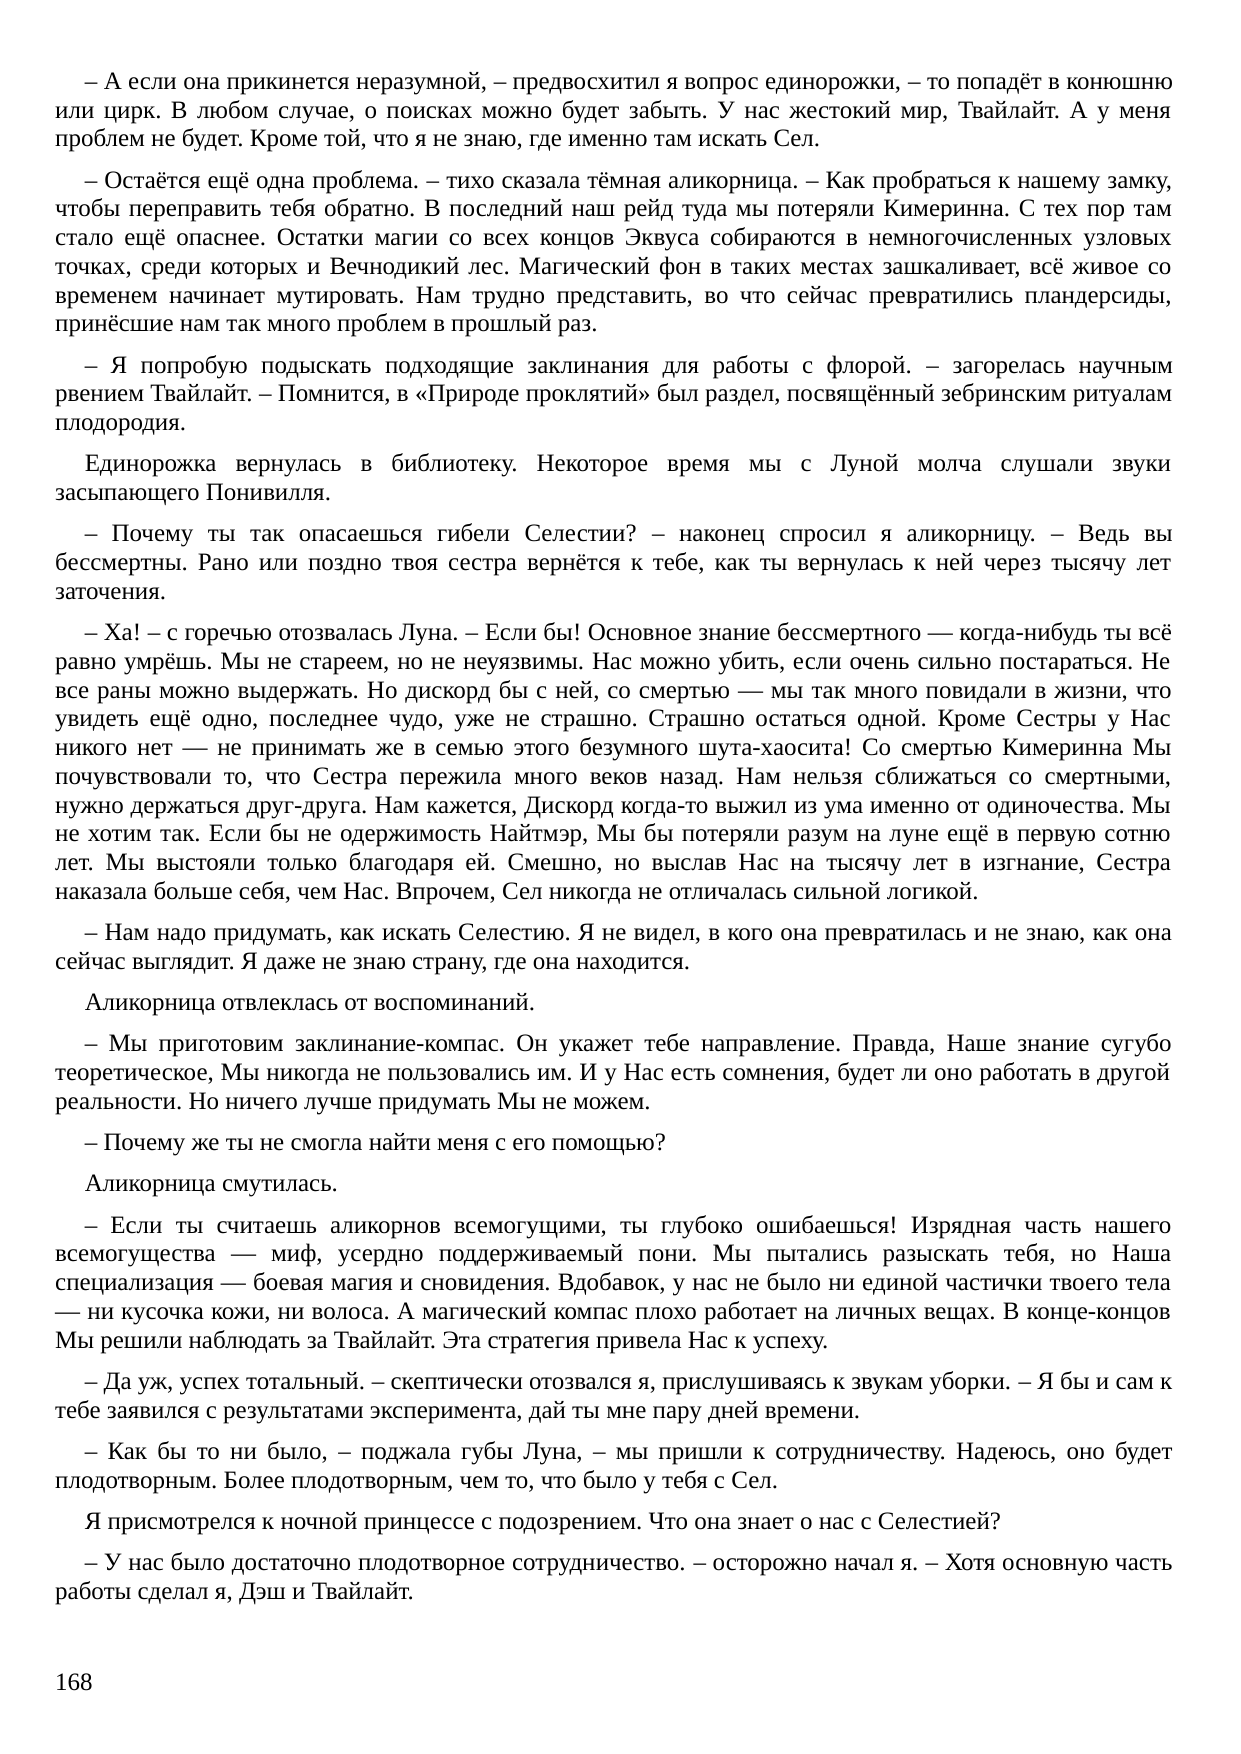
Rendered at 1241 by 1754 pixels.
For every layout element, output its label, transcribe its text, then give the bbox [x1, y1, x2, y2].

text – У нас было достаточно плодотворное сотрудничество. – осторожно начал я. – Хотя основную часть работы сделал я, Дэш и Твайлайт. [55, 1547, 1173, 1605]
text Единорожка вернулась в библиотеку. Некоторое время мы с Луной молча слушали звуки засыпающего Понивилля. [55, 448, 1173, 506]
text – Да уж, успех тотальный. – скептически отозвался я, прислушиваясь к звукам уборки. – Я бы и сам к тебе заявился с результатами эксперимента, дай ты мне пару дней времени. [55, 1366, 1173, 1423]
text – Я попробую подыскать подходящие заклинания для работы с флорой. – загорелась научным рвением Твайлайт. – Помнится, в «Природе проклятий» был раздел, посвящённый зебринским ритуалам плодородия. [55, 350, 1173, 436]
text – Как бы то ни было, – поджала губы Луна, – мы пришли к сотрудничеству. Надеюсь, оно будет плодотворным. Более плодотворным, чем то, что было у тебя с Сел. [55, 1436, 1173, 1493]
text – Почему же ты не смогла найти меня с его помощью? [55, 1127, 1173, 1156]
text – Остаётся ещё одна проблема. – тихо сказала тёмная аликорница. – Как пробраться к нашему замку, чтобы переправить тебя обратно. В последний наш рейд туда мы потеряли Кимеринна. С тех пор там стало ещё опаснее. Остатки магии со всех концов Эквуса собираются в немногочисленных узловых точках, среди которых и Вечнодикий лес. Магический фон в таких местах зашкаливает, всё живое со временем начинает мутировать. Нам трудно представить, во что сейчас превратились пландерсиды, принёсшие нам так много проблем в прошлый раз. [55, 165, 1173, 337]
text Аликорница смутилась. [55, 1168, 1173, 1197]
text Аликорница отвлеклась от воспоминаний. [55, 987, 1173, 1016]
text – Мы приготовим заклинание-компас. Он укажет тебе направление. Правда, Наше знание сугубо теоретическое, Мы никогда не пользовались им. И у Нас есть сомнения, будет ли оно работать в другой реальности. Но ничего лучше придумать Мы не можем. [55, 1028, 1173, 1115]
text Я присмотрелся к ночной принцессе с подозрением. Что она знает о нас с Селестией? [55, 1506, 1173, 1535]
text – А если она прикинется неразумной, – предвосхитил я вопрос единорожки, – то попадёт в конюшню или цирк. В любом случае, о поисках можно будет забыть. У нас жестокий мир, Твайлайт. А у меня проблем не будет. Кроме той, что я не знаю, где именно там искать Сел. [55, 66, 1173, 152]
text – Почему ты так опасаешься гибели Селестии? – наконец спросил я аликорницу. – Ведь вы бессмертны. Рано или поздно твоя сестра вернётся к тебе, как ты вернулась к ней через тысячу лет заточения. [55, 518, 1173, 605]
text – Если ты считаешь аликорнов всемогущими, ты глубоко ошибаешься! Изрядная часть нашего всемогущества — миф, усердно поддерживаемый пони. Мы пытались разыскать тебя, но Наша специализация — боевая магия и сновидения. Вдобавок, у нас не было ни единой частички твоего тела — ни кусочка кожи, ни волоса. А магический компас плохо работает на личных вещах. В конце-концов Мы решили наблюдать за Твайлайт. Эта стратегия привела Нас к успеху. [55, 1210, 1173, 1353]
text – Ха! – с горечью отозвалась Луна. – Если бы! Основное знание бессмертного — когда-нибудь ты всё равно умрёшь. Мы не стареем, но не неуязвимы. Нас можно убить, если очень сильно постараться. Не все раны можно выдержать. Но дискорд бы с ней, со смертью — мы так много повидали в жизни, что увидеть ещё одно, последнее чудо, уже не страшно. Страшно остаться одной. Кроме Сестры у Нас никого нет — не принимать же в семью этого безумного шута-хаосита! Со смертью Кимеринна Мы почувствовали то, что Сестра пережила много веков назад. Нам нельзя сближаться со смертными, нужно держаться друг-друга. Нам кажется, Дискорд когда-то выжил из ума именно от одиночества. Мы не хотим так. Если бы не одержимость Найтмэр, Мы бы потеряли разум на луне ещё в первую сотню лет. Мы выстояли только благодаря ей. Смешно, но выслав Нас на тысячу лет в изгнание, Сестра наказала больше себя, чем Нас. Впрочем, Сел никогда не отличалась сильной логикой. [55, 617, 1173, 905]
text – Нам надо придумать, как искать Селестию. Я не видел, в кого она превратилась и не знаю, как она сейчас выглядит. Я даже не знаю страну, где она находится. [55, 917, 1173, 975]
